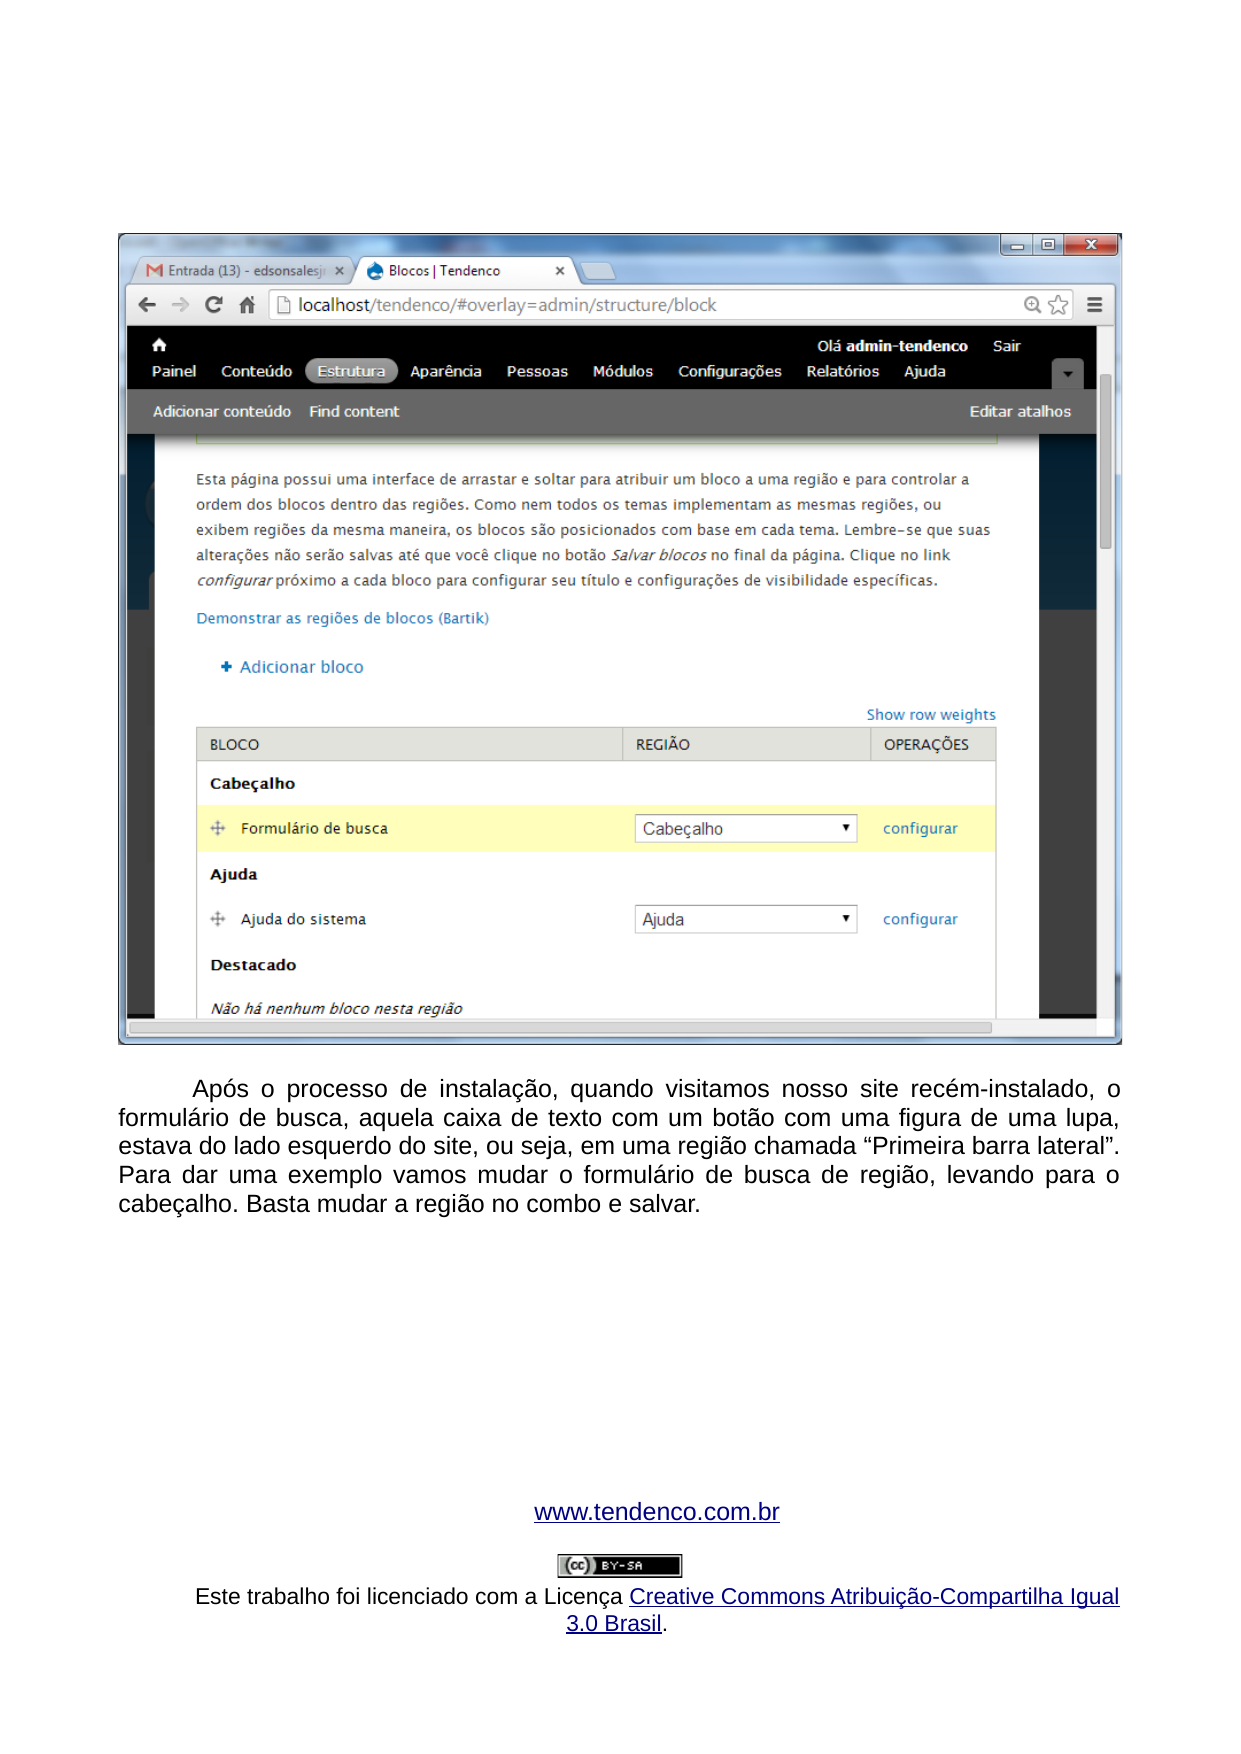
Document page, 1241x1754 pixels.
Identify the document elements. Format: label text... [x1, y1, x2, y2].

text Após o processo de instalação, quando visitamos nosso site recém-instalado, o formulário de busca, aquela caixa de texto com um botão com uma figura de uma lupa, estava do lado esquerdo do site, ou seja, em uma região chamada “Primeira barra lateral”. Para dar uma exemplo vamos mudar o formulário de busca de região, levando para o cabeçalho. Basta mudar a região no combo e salvar. [118, 1074, 1122, 1217]
picture [118, 233, 1123, 1045]
picture [557, 1554, 683, 1578]
